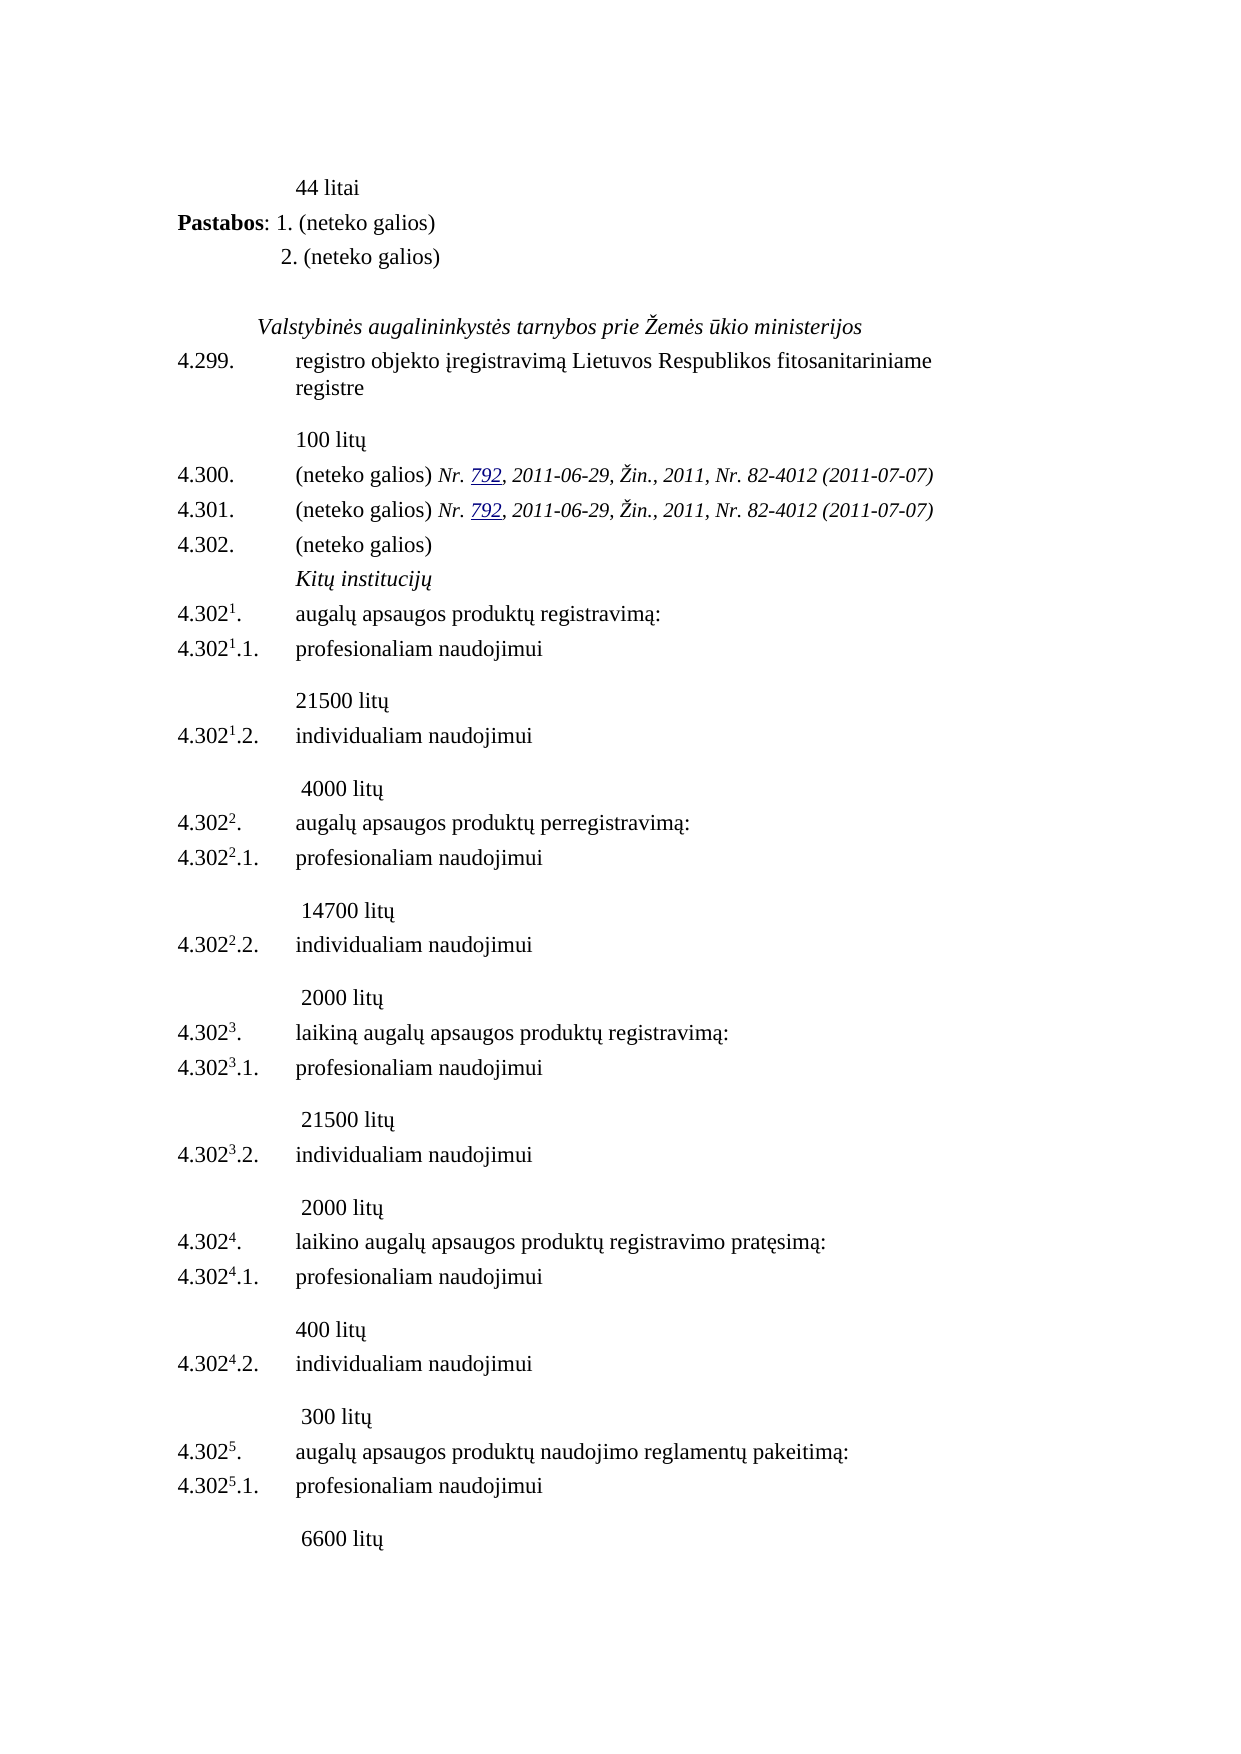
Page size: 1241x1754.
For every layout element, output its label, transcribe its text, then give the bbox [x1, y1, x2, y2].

text Kitų institucijų [177, 565, 945, 592]
text 4.3023.2. individualiam naudojimui 2000 litų [177, 1141, 930, 1220]
text 4.3021. augalų apsaugos produktų registravimą: [177, 600, 930, 626]
text 4.3024. laikino augalų apsaugos produktų registravimo pratęsimą: [177, 1228, 930, 1255]
text 44 litai [177, 148, 945, 200]
text Valstybinės augalininkystės tarnybos prie Žemės ūkio ministerijos [177, 313, 945, 339]
text 4.3021.2. individualiam naudojimui 4000 litų [177, 722, 930, 801]
text 4.299. registro objekto įregistravimą Lietuvos Respublikos fitosanitariniame registre 100 litų [177, 347, 945, 453]
text 2. (neteko galios) [177, 243, 1122, 270]
text 4.3023. laikiną augalų apsaugos produktų registravimą: [177, 1019, 930, 1045]
text 4.3022.2. individualiam naudojimui 2000 litų [177, 932, 930, 1011]
text 4.3025. augalų apsaugos produktų naudojimo reglamentų pakeitimą: [177, 1438, 930, 1464]
text 4.3025.1. profesionaliam naudojimui 6600 litų [177, 1473, 930, 1552]
text 4.300. (neteko galios) Nr. 792, 2011-06-29, Žin., 2011, Nr. 82-4012 (2011-07-07) [177, 461, 945, 488]
text 4.302. (neteko galios) [177, 531, 945, 557]
text 4.3024.2. individualiam naudojimui 300 litų [177, 1351, 930, 1429]
text 4.3022. augalų apsaugos produktų perregistravimą: [177, 809, 930, 836]
text Pastabos: 1. (neteko galios) [177, 209, 1122, 235]
text 4.3021.1. profesionaliam naudojimui 21500 litų [177, 635, 930, 714]
text 4.301. (neteko galios) Nr. 792, 2011-06-29, Žin., 2011, Nr. 82-4012 (2011-07-07) [177, 496, 945, 522]
text 4.3022.1. profesionaliam naudojimui 14700 litų [177, 844, 930, 923]
text 4.3024.1. profesionaliam naudojimui 400 litų [177, 1263, 930, 1342]
text 4.3023.1. profesionaliam naudojimui 21500 litų [177, 1054, 930, 1133]
